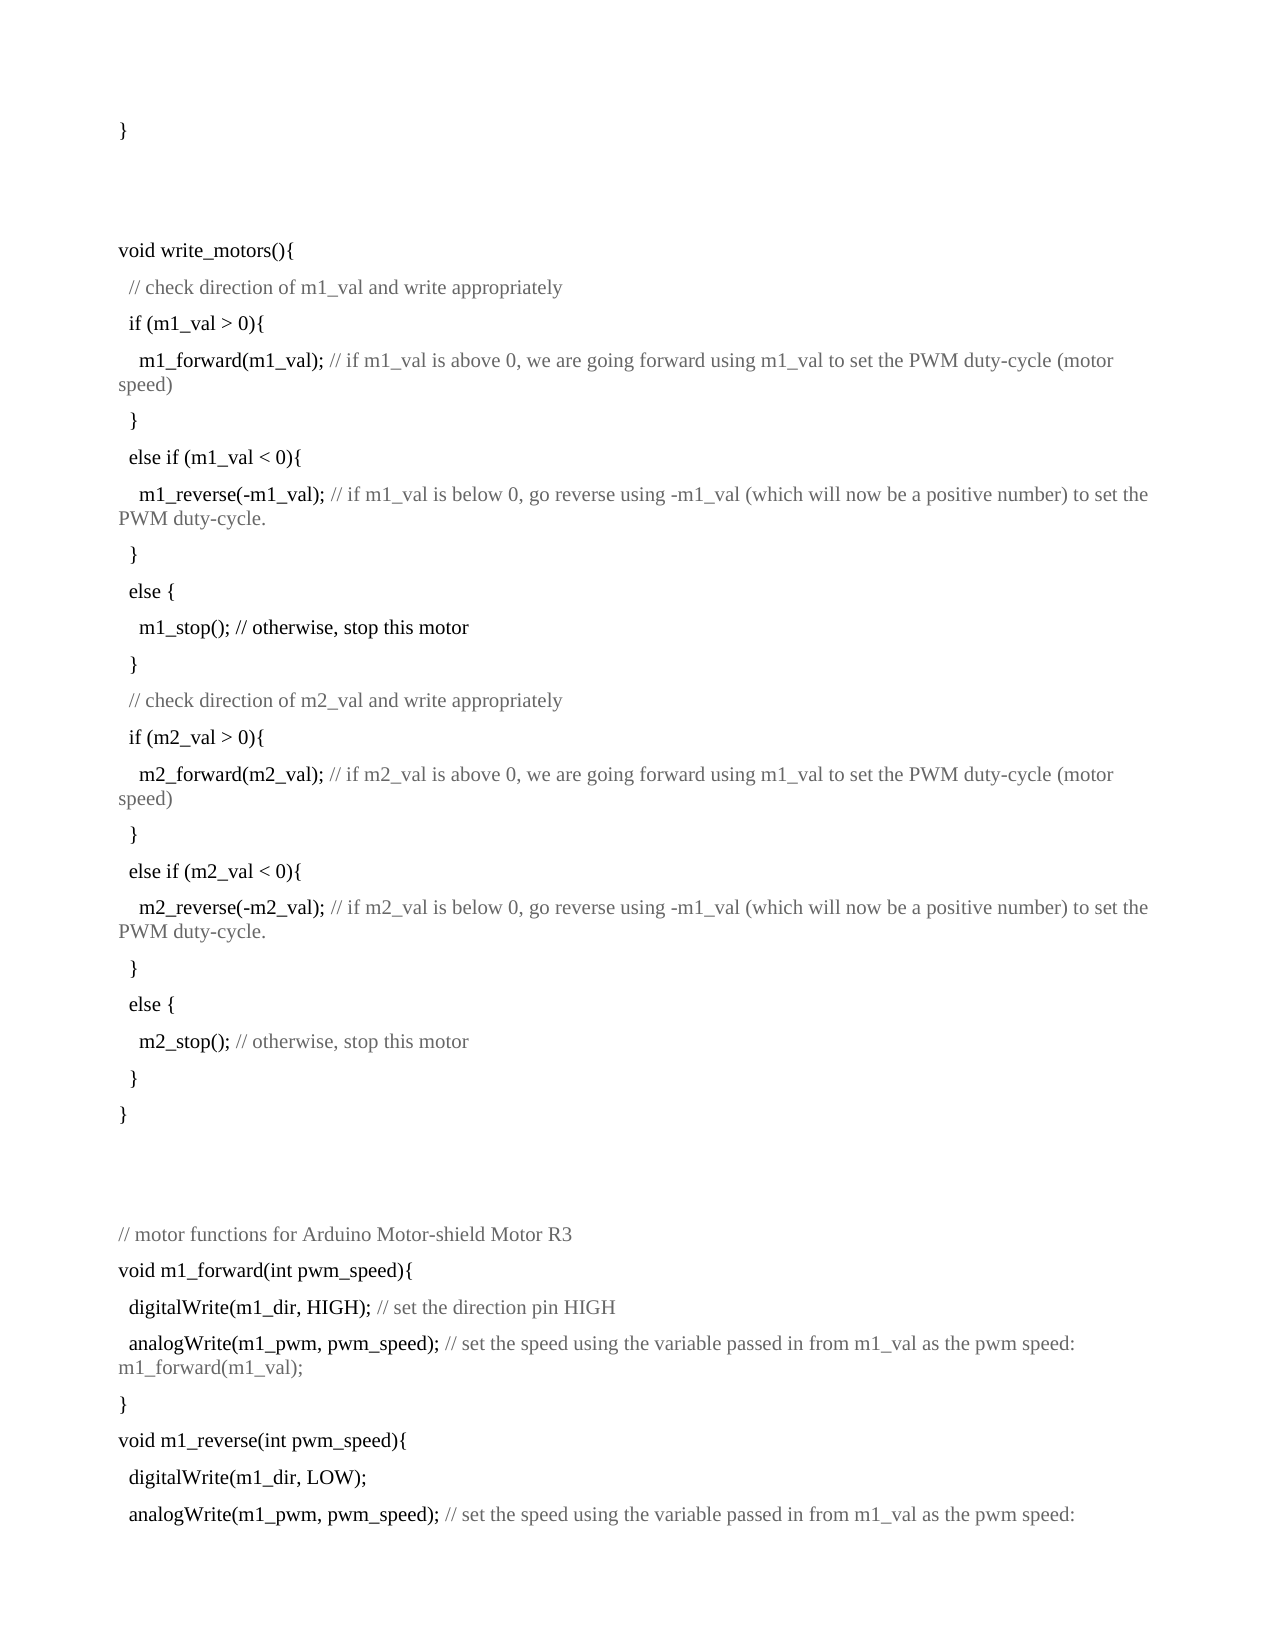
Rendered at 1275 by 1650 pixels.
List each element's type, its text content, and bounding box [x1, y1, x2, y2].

text // motor functions for Arduino Motor-shield Motor R3 [118, 1222, 1157, 1246]
text if (m1_val > 0){ [118, 311, 1157, 335]
text } [118, 1392, 1157, 1416]
text analogWrite(m1_pwm, pwm_speed); // set the speed using the variable passed in from m1_val as the pwm speed: [118, 1502, 1157, 1526]
text } [118, 822, 1157, 846]
text } [118, 652, 1157, 676]
text m2_stop(); // otherwise, stop this motor [118, 1029, 1157, 1053]
text m2_reverse(-m2_val); // if m2_val is below 0, go reverse using -m1_val (which will now be a positive number) to set the PWM duty-cycle. [118, 895, 1157, 943]
text void m1_forward(int pwm_speed){ [118, 1258, 1157, 1282]
text void write_motors(){ [118, 238, 1157, 262]
text } [118, 408, 1157, 432]
text } [118, 542, 1157, 566]
text m1_forward(m1_val); // if m1_val is above 0, we are going forward using m1_val to set the PWM duty-cycle (motor speed) [118, 348, 1157, 396]
text if (m2_val > 0){ [118, 725, 1157, 749]
text else { [118, 579, 1157, 603]
text // check direction of m1_val and write appropriately [118, 274, 1157, 299]
text digitalWrite(m1_dir, HIGH); // set the direction pin HIGH [118, 1295, 1157, 1319]
text } [118, 1102, 1157, 1126]
text else if (m2_val < 0){ [118, 859, 1157, 883]
text void m1_reverse(int pwm_speed){ [118, 1428, 1157, 1452]
text else if (m1_val < 0){ [118, 445, 1157, 469]
text } [118, 1066, 1157, 1089]
text } [118, 956, 1157, 980]
text analogWrite(m1_pwm, pwm_speed); // set the speed using the variable passed in from m1_val as the pwm speed: m1_forward(m1_val); [118, 1331, 1157, 1379]
text else { [118, 992, 1157, 1016]
text // check direction of m2_val and write appropriately [118, 688, 1157, 712]
text digitalWrite(m1_dir, LOW); [118, 1465, 1157, 1489]
text m2_forward(m2_val); // if m2_val is above 0, we are going forward using m1_val to set the PWM duty-cycle (motor speed) [118, 761, 1157, 809]
text m1_stop(); // otherwise, stop this motor [118, 615, 1157, 639]
text m1_reverse(-m1_val); // if m1_val is below 0, go reverse using -m1_val (which will now be a positive number) to set the PWM duty-cycle. [118, 481, 1157, 529]
text } [118, 118, 1157, 142]
